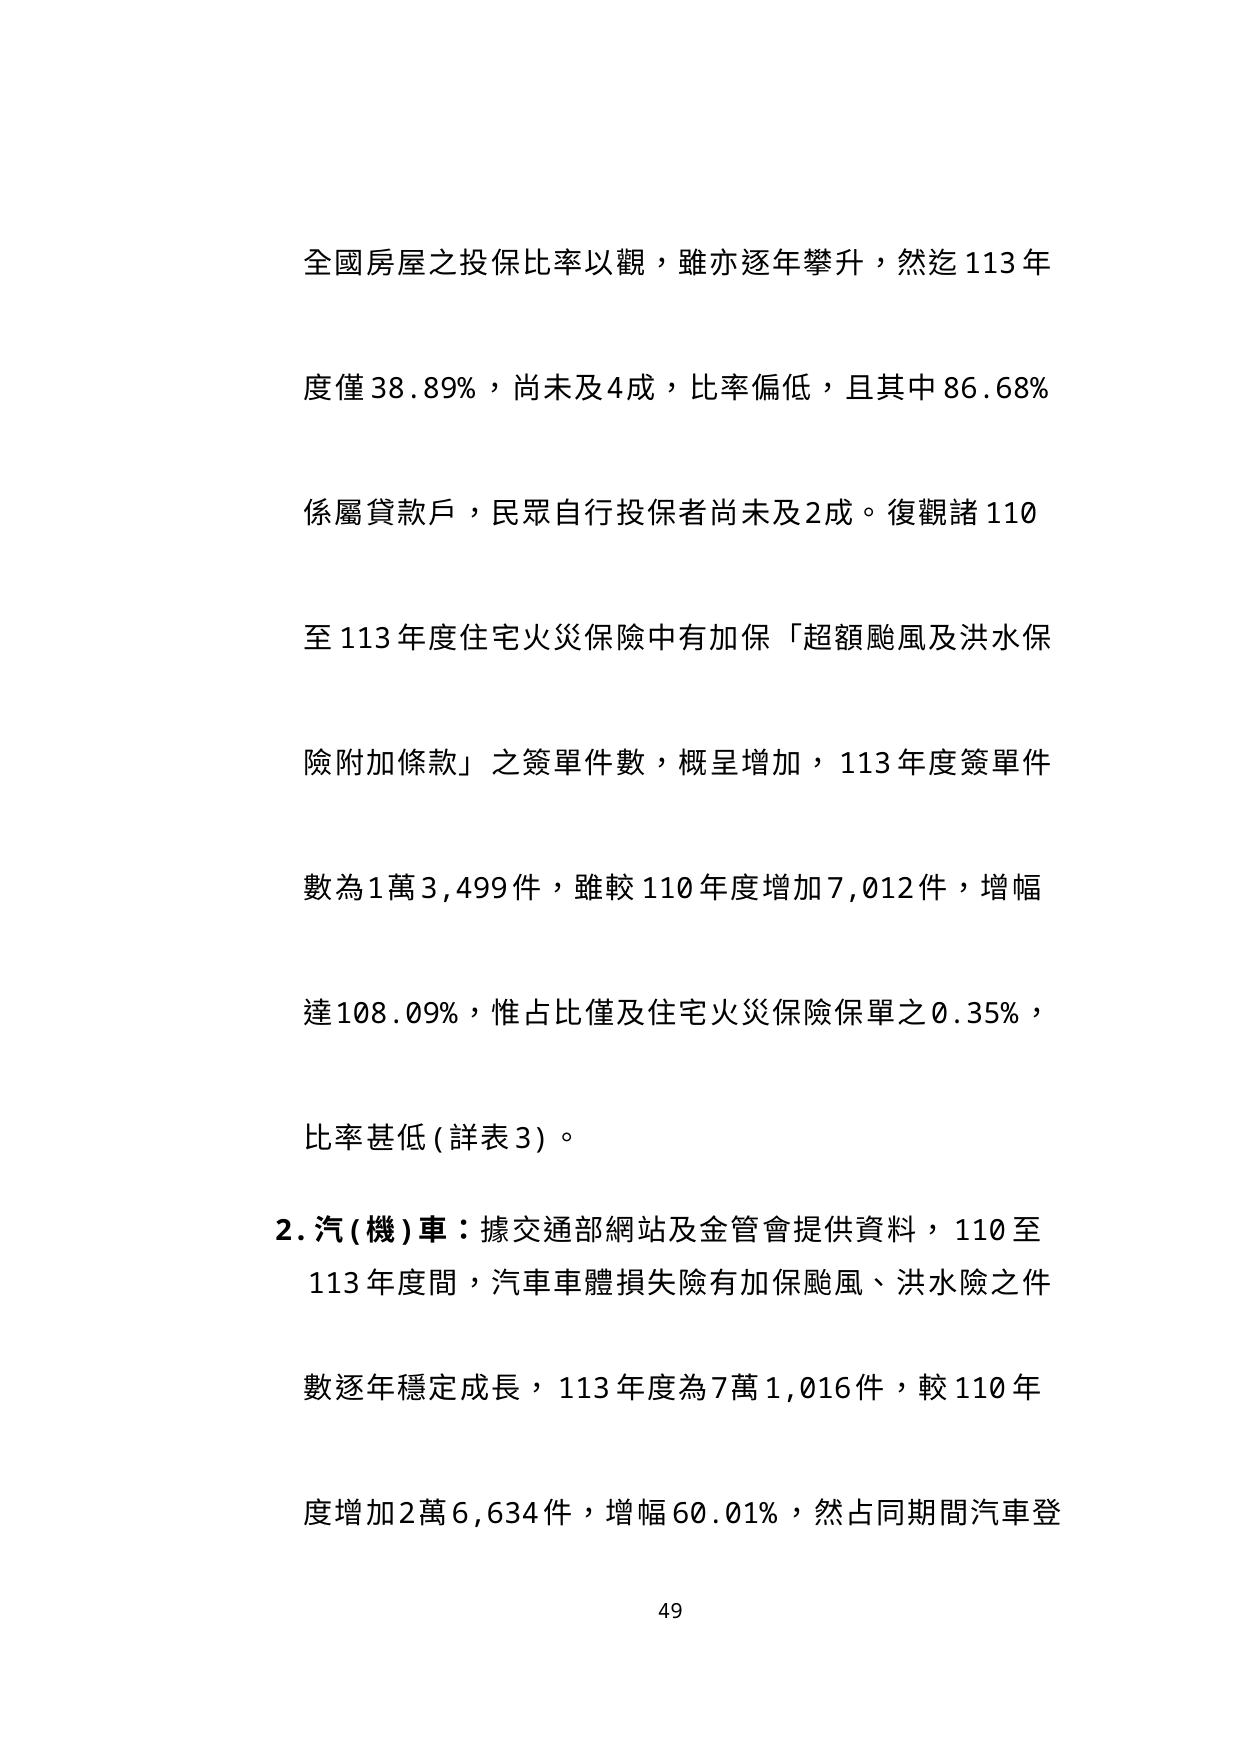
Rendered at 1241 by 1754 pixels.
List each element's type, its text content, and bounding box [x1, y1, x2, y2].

text 全國房屋之投保比率以觀，雖亦逐年攀升，然迄113年度僅38.89%，尚未及4成，比率偏低，且其中86.68%係屬貸款戶，民眾自行投保者尚未及2成。復觀諸110至113年度住宅火災保險中有加保「超額颱風及洪水保險附加條款」之簽單件數，概呈增加，113年度簽單件數為1萬3,499件，雖較110年度增加7,012件，增幅達108.09%，惟占比僅及住宅火災保險保單之0.35%，比率甚低(詳表3)。 [266, 177, 1063, 1177]
text 2.汽(機)車：據交通部網站及金管會提供資料，110至113年度間，汽車車體損失險有加保颱風、洪水險之件數逐年穩定成長，113年度為7萬1,016件，較110年度增加2萬6,634件，增幅60.01%，然占同期間汽車登 [266, 1177, 1063, 1552]
